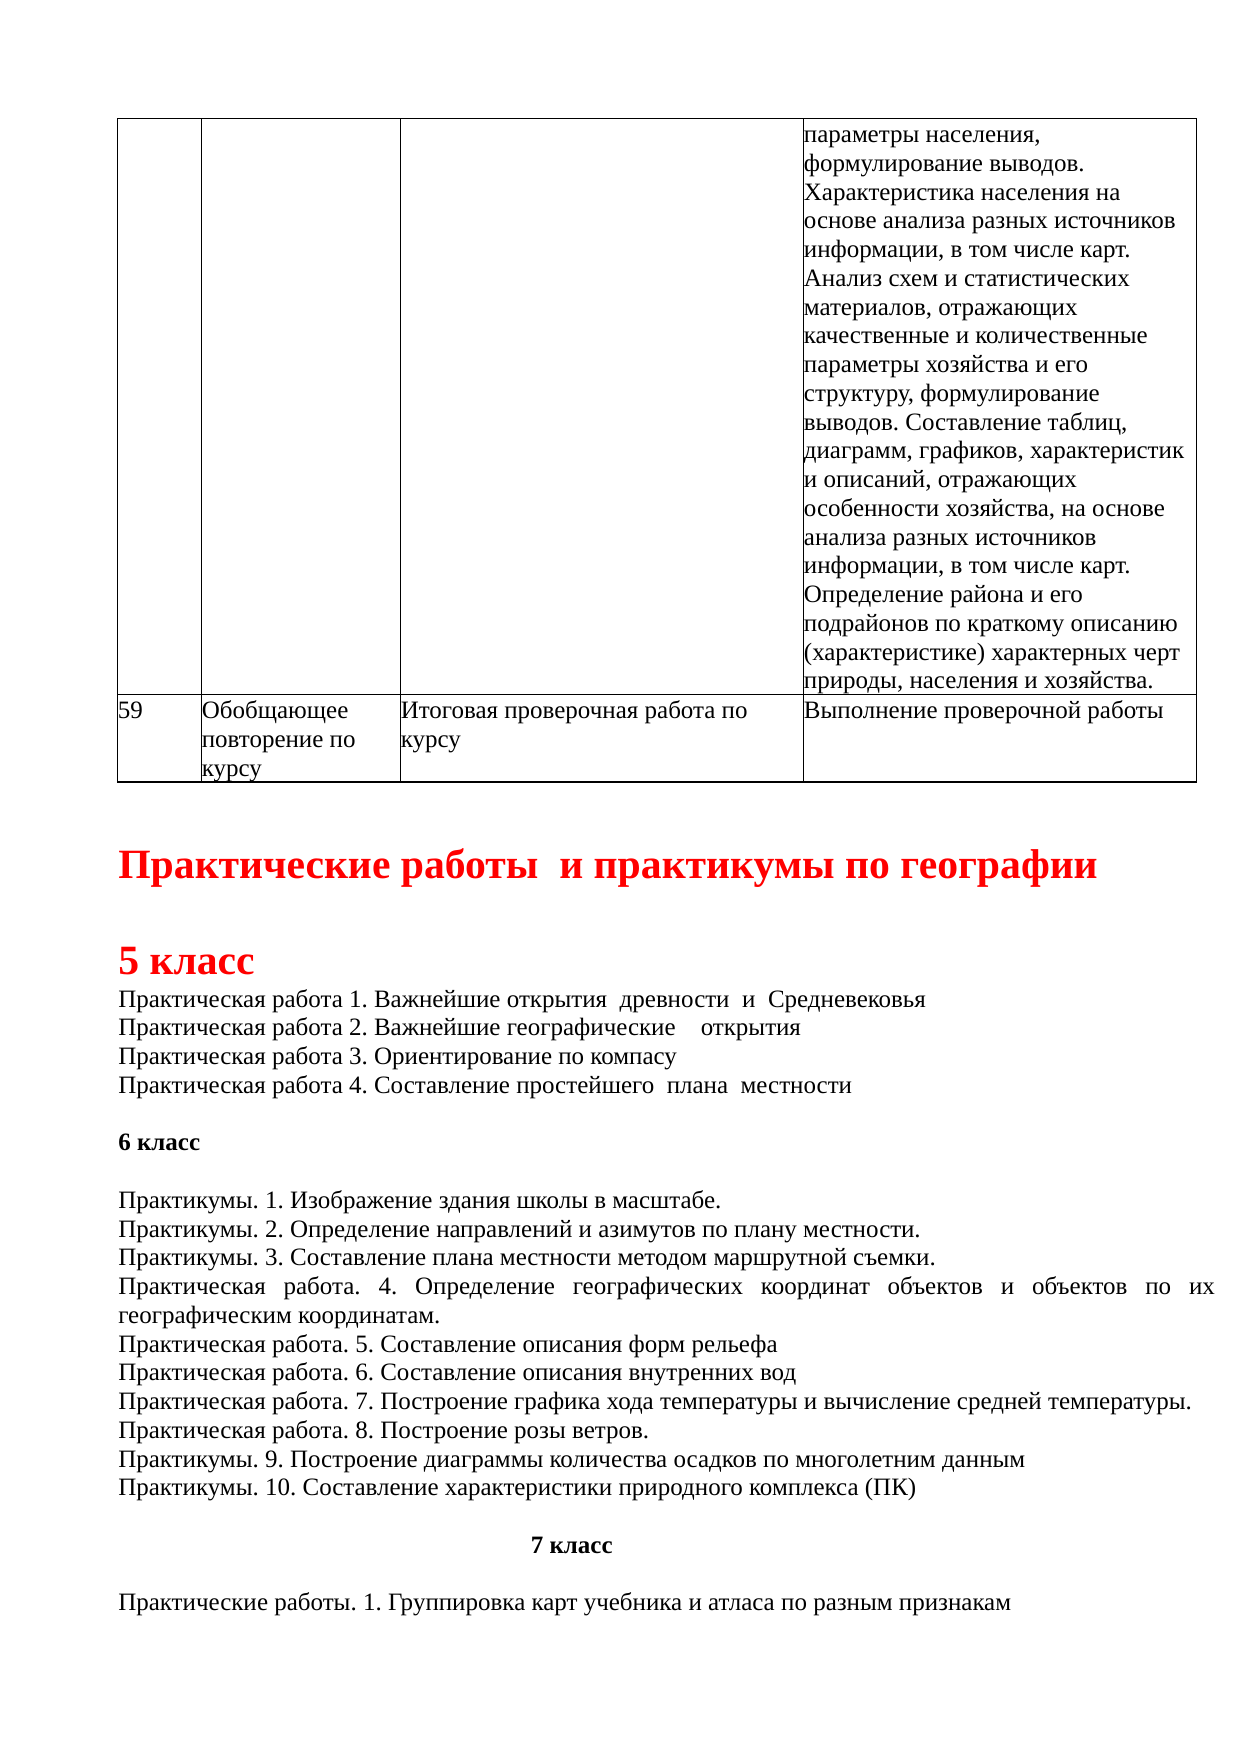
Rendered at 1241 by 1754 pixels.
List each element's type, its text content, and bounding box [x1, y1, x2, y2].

text Практическая работа. 7. Построение графика хода температуры и вычисление средней температуры. [118, 1386, 1217, 1415]
table_cell [118, 119, 201, 694]
table_cell Выполнение проверочной работы [804, 695, 1196, 781]
text Практическая работа 4. Составление простейшего плана местности [118, 1070, 1217, 1099]
text Практическая работа. 8. Построение розы ветров. [118, 1415, 1217, 1444]
table_cell [202, 119, 400, 694]
text Практическая работа 3. Ориентирование по компасу [118, 1041, 1217, 1070]
table_cell Обобщающее повторение по курсу [202, 695, 400, 781]
text 5 класс [118, 936, 1217, 984]
text 7 класс [118, 1530, 1217, 1559]
text Практикумы. 10. Составление характеристики природного комплекса (ПК) [118, 1472, 1217, 1501]
text Практическая работа 1. Важнейшие открытия древности и Средневековья [118, 984, 1217, 1012]
table_cell 59 [118, 695, 201, 781]
table_cell Итоговая проверочная работа по курсу [401, 695, 803, 781]
text Практикумы. 9. Построение диаграммы количества осадков по многолетним данным [118, 1444, 1217, 1472]
text Практические работы. 1. Группировка карт учебника и атласа по разным признакам [118, 1587, 1217, 1616]
text Практические работы и практикумы по географии [118, 840, 1217, 888]
text 6 класс [118, 1127, 1217, 1156]
text Практическая работа. 6. Составление описания внутренних вод [118, 1357, 1217, 1386]
table_cell параметры населения, формулирование выводов. Характеристика населения на основе анализа разных источников информации, в том числе карт. Анализ схем и статистических материалов, отражающих качественные и количественные параметры хозяйства и его структуру, формулирование выводов. Составление таблиц, диаграмм, графиков, характеристик и описаний, отражающих особенности хозяйства, на основе анализа разных источников информации, в том числе карт. Определение района и его подрайонов по краткому описанию (характеристике) характерных черт природы, населения и хозяйства. [804, 119, 1196, 694]
text Практическая работа. 5. Составление описания форм рельефа [118, 1329, 1217, 1357]
text Практическая работа. 4. Определение географических координат объектов и объектов по их географическим координатам. [118, 1271, 1217, 1329]
text Практикумы. 1. Изображение здания школы в масштабе. [118, 1185, 1217, 1214]
text Практикумы. 2. Определение направлений и азимутов по плану местности. [118, 1214, 1217, 1242]
text Практическая работа 2. Важнейшие географические открытия [118, 1012, 1217, 1041]
table_cell [401, 119, 803, 694]
text Практикумы. 3. Составление плана местности методом маршрутной съемки. [118, 1242, 1217, 1271]
